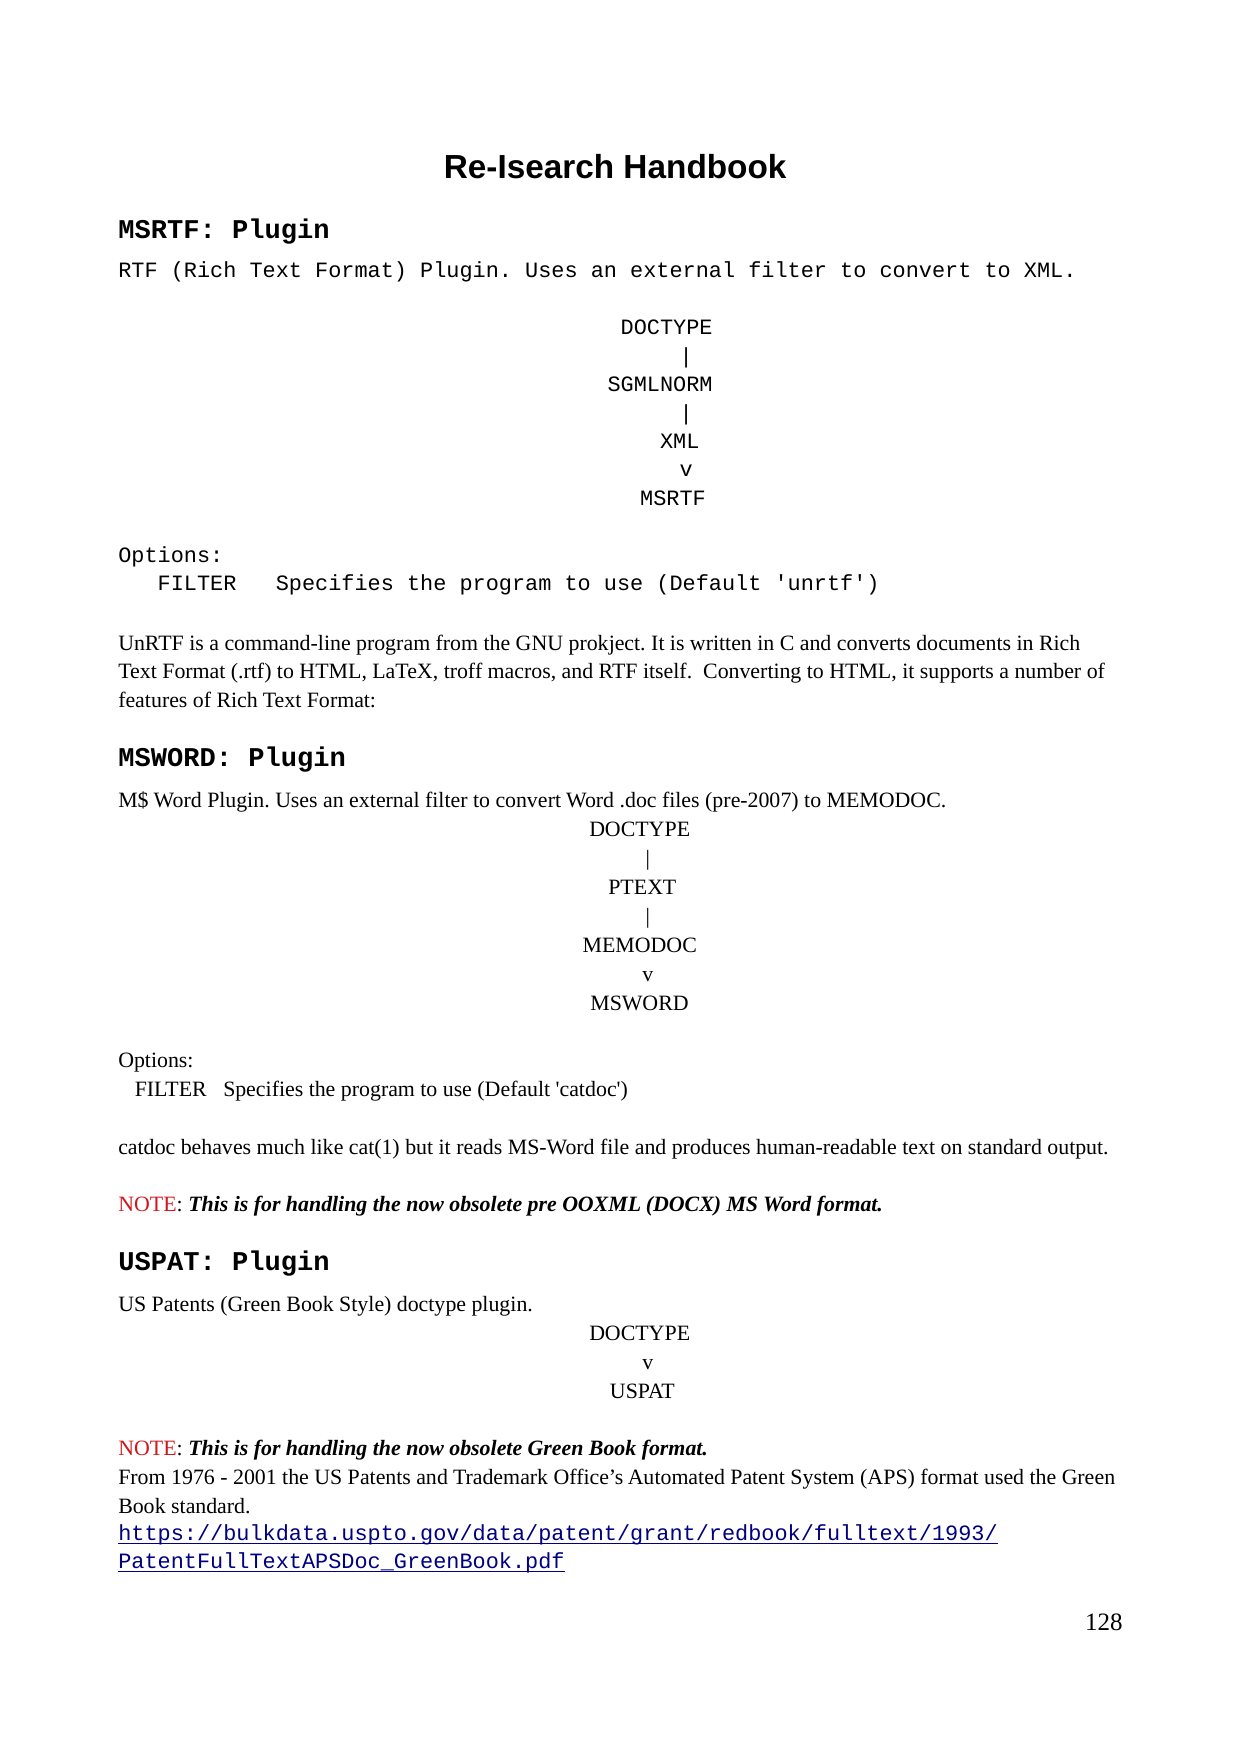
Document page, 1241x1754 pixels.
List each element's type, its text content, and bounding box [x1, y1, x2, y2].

text FILTER Specifies the program to use (Default 'unrtf') [118, 572, 1122, 597]
text | [118, 345, 1122, 370]
text PTEXT [118, 874, 1122, 899]
text MSWORD [118, 990, 1122, 1015]
subtitle USPAT: Plugin [118, 1248, 1122, 1278]
text FILTER Specifies the program to use (Default 'catdoc') [118, 1076, 1122, 1101]
text Options: [118, 544, 1122, 569]
text v [118, 961, 1122, 986]
text DOCTYPE [118, 316, 1122, 341]
subtitle MSRTF: Plugin [118, 216, 1122, 247]
text From 1976 - 2001 the US Patents and Trademark Office’s Automated Patent System (APS) format used the Green Book standard. https://bulkdata.uspto.gov/data/patent/grant/redbook/fulltext/1993/PatentFullTextAPSDoc_GreenBook.pdf [118, 1464, 1122, 1575]
text Options: [118, 1047, 1122, 1072]
text DOCTYPE [118, 1320, 1122, 1345]
text NOTE: This is for handling the now obsolete pre OOXML (DOCX) MS Word format. [118, 1191, 1122, 1216]
text | [118, 903, 1122, 928]
text MSRTF [118, 487, 1122, 512]
text XML [118, 430, 1122, 455]
text USPAT [118, 1378, 1122, 1403]
text SGMLNORM [118, 373, 1122, 398]
text | [118, 845, 1122, 870]
text catdoc behaves much like cat(1) but it reads MS-Word file and produces human-readable text on standard output. [118, 1134, 1122, 1159]
text US Patents (Green Book Style) doctype plugin. [118, 1291, 1122, 1316]
text MEMODOC [118, 932, 1122, 957]
subtitle MSWORD: Plugin [118, 744, 1122, 774]
text NOTE: This is for handling the now obsolete Green Book format. [118, 1435, 1122, 1461]
text v [118, 1349, 1122, 1374]
text M$ Word Plugin. Uses an external filter to convert Word .doc files (pre-2007) to MEMODOC. [118, 787, 1122, 812]
text DOCTYPE [118, 816, 1122, 841]
text v [118, 459, 1122, 483]
text UnRTF is a command-line program from the GNU prokject. It is written in C and converts documents in Rich Text Format (.rtf) to HTML, LaTeX, troff macros, and RTF itself. Converting to HTML, it supports a number of features of Rich Text Format: [118, 629, 1122, 713]
text | [118, 402, 1122, 427]
text RTF (Rich Text Format) Plugin. Uses an external filter to convert to XML. [118, 259, 1122, 284]
